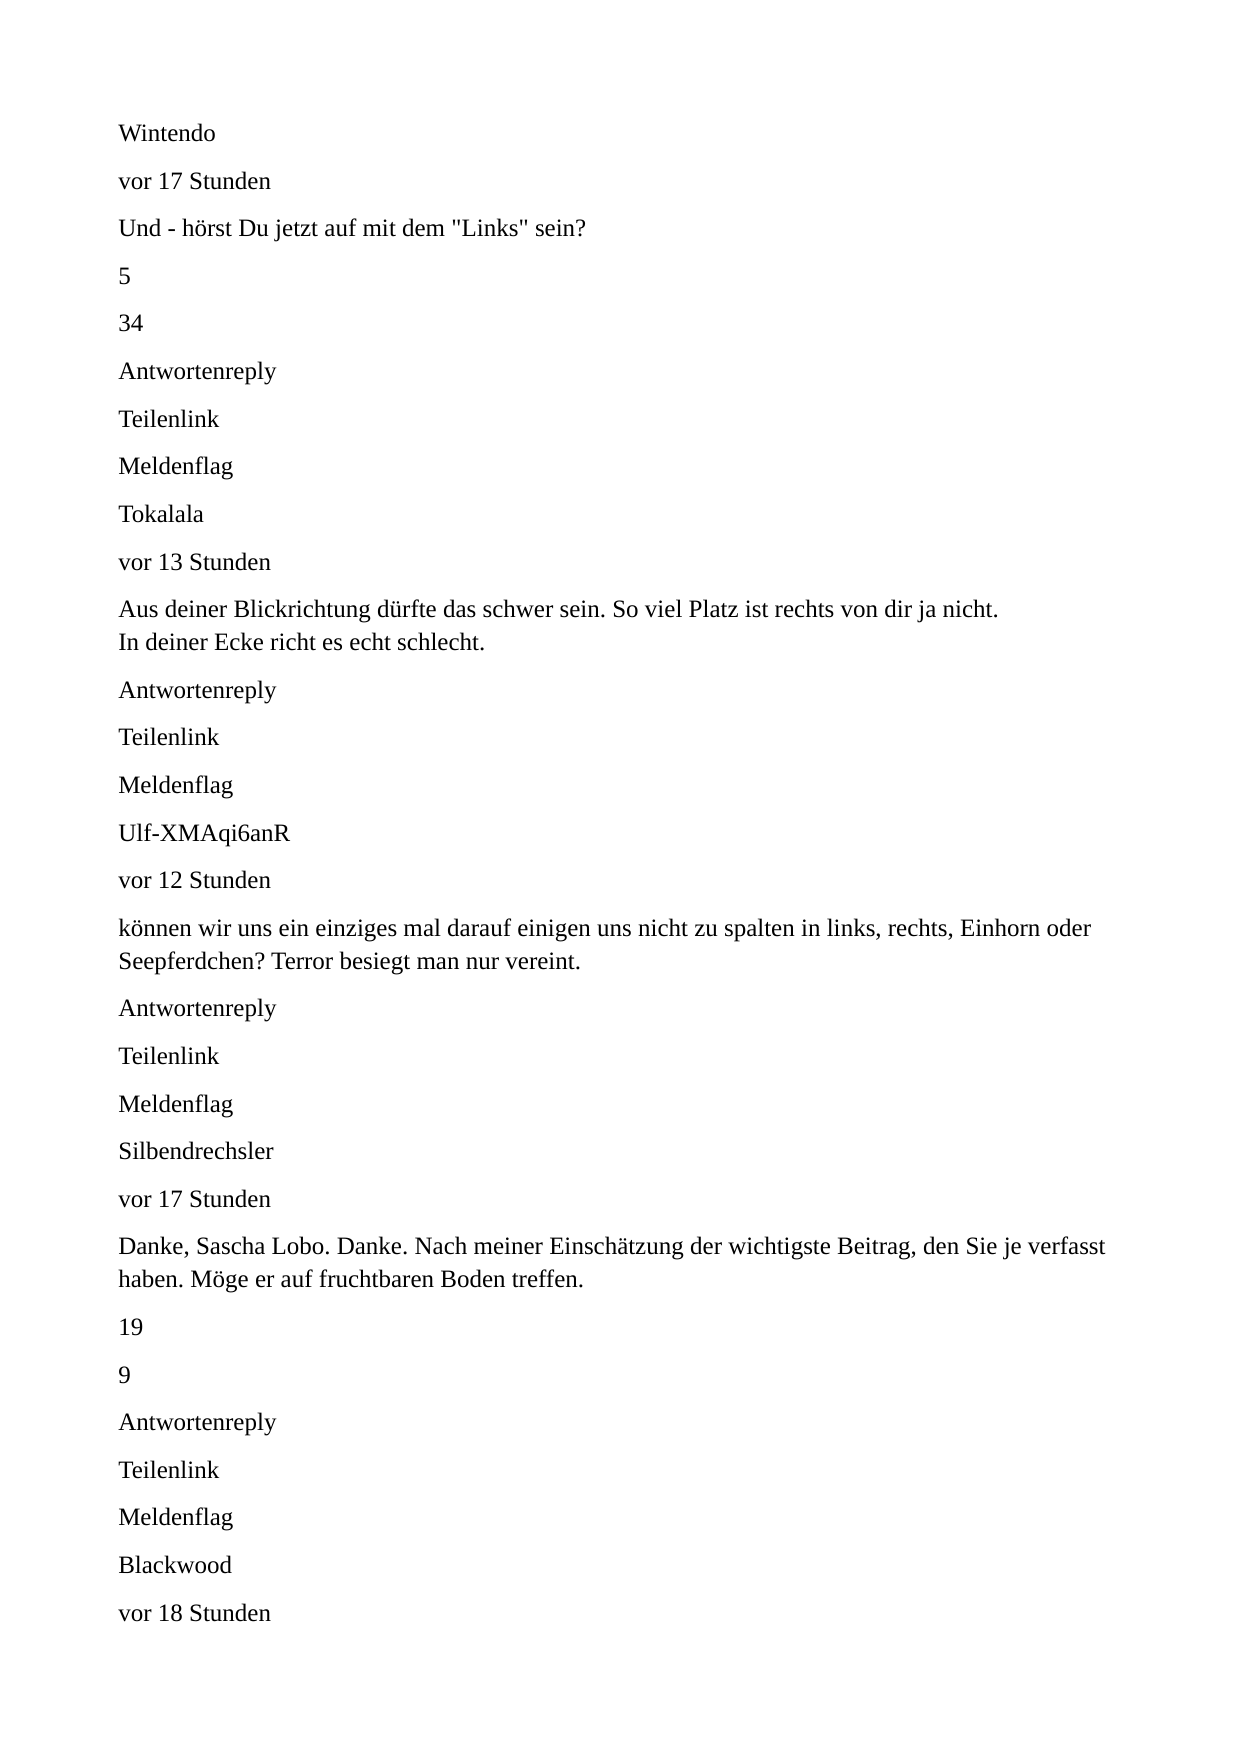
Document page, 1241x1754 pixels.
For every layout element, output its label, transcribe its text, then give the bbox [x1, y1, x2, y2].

text Ulf-XMAqi6anR [118, 818, 1122, 846]
text Meldenflag [118, 1089, 1122, 1117]
text Antwortenreply [118, 1407, 1122, 1436]
text 19 [118, 1312, 1122, 1341]
text Antwortenreply [118, 993, 1122, 1022]
text Tokalala [118, 499, 1122, 528]
text vor 13 Stunden [118, 547, 1122, 575]
text können wir uns ein einziges mal darauf einigen uns nicht zu spalten in links, rechts, Einhorn oder Seepferdchen? Terror besiegt man nur vereint. [118, 913, 1122, 974]
text Teilenlink [118, 1455, 1122, 1484]
text Aus deiner Blickrichtung dürfte das schwer sein. So viel Platz ist rechts von dir ja nicht. In deiner Ecke richt es echt schlecht. [118, 594, 1122, 656]
text vor 12 Stunden [118, 865, 1122, 894]
text vor 17 Stunden [118, 166, 1122, 194]
text Teilenlink [118, 1041, 1122, 1070]
text Antwortenreply [118, 356, 1122, 385]
text 5 [118, 261, 1122, 290]
text Meldenflag [118, 1502, 1122, 1531]
text Meldenflag [118, 451, 1122, 480]
text Meldenflag [118, 770, 1122, 799]
text vor 17 Stunden [118, 1184, 1122, 1213]
text Silbendrechsler [118, 1136, 1122, 1165]
text Antwortenreply [118, 675, 1122, 703]
text Teilenlink [118, 722, 1122, 751]
text Danke, Sascha Lobo. Danke. Nach meiner Einschätzung der wichtigste Beitrag, den Sie je verfasst haben. Möge er auf fruchtbaren Boden treffen. [118, 1231, 1122, 1293]
text Wintendo [118, 118, 1122, 147]
text Teilenlink [118, 404, 1122, 432]
text vor 18 Stunden [118, 1598, 1122, 1626]
text 34 [118, 308, 1122, 337]
text Und - hörst Du jetzt auf mit dem "Links" sein? [118, 213, 1122, 242]
text 9 [118, 1360, 1122, 1388]
text Blackwood [118, 1550, 1122, 1579]
